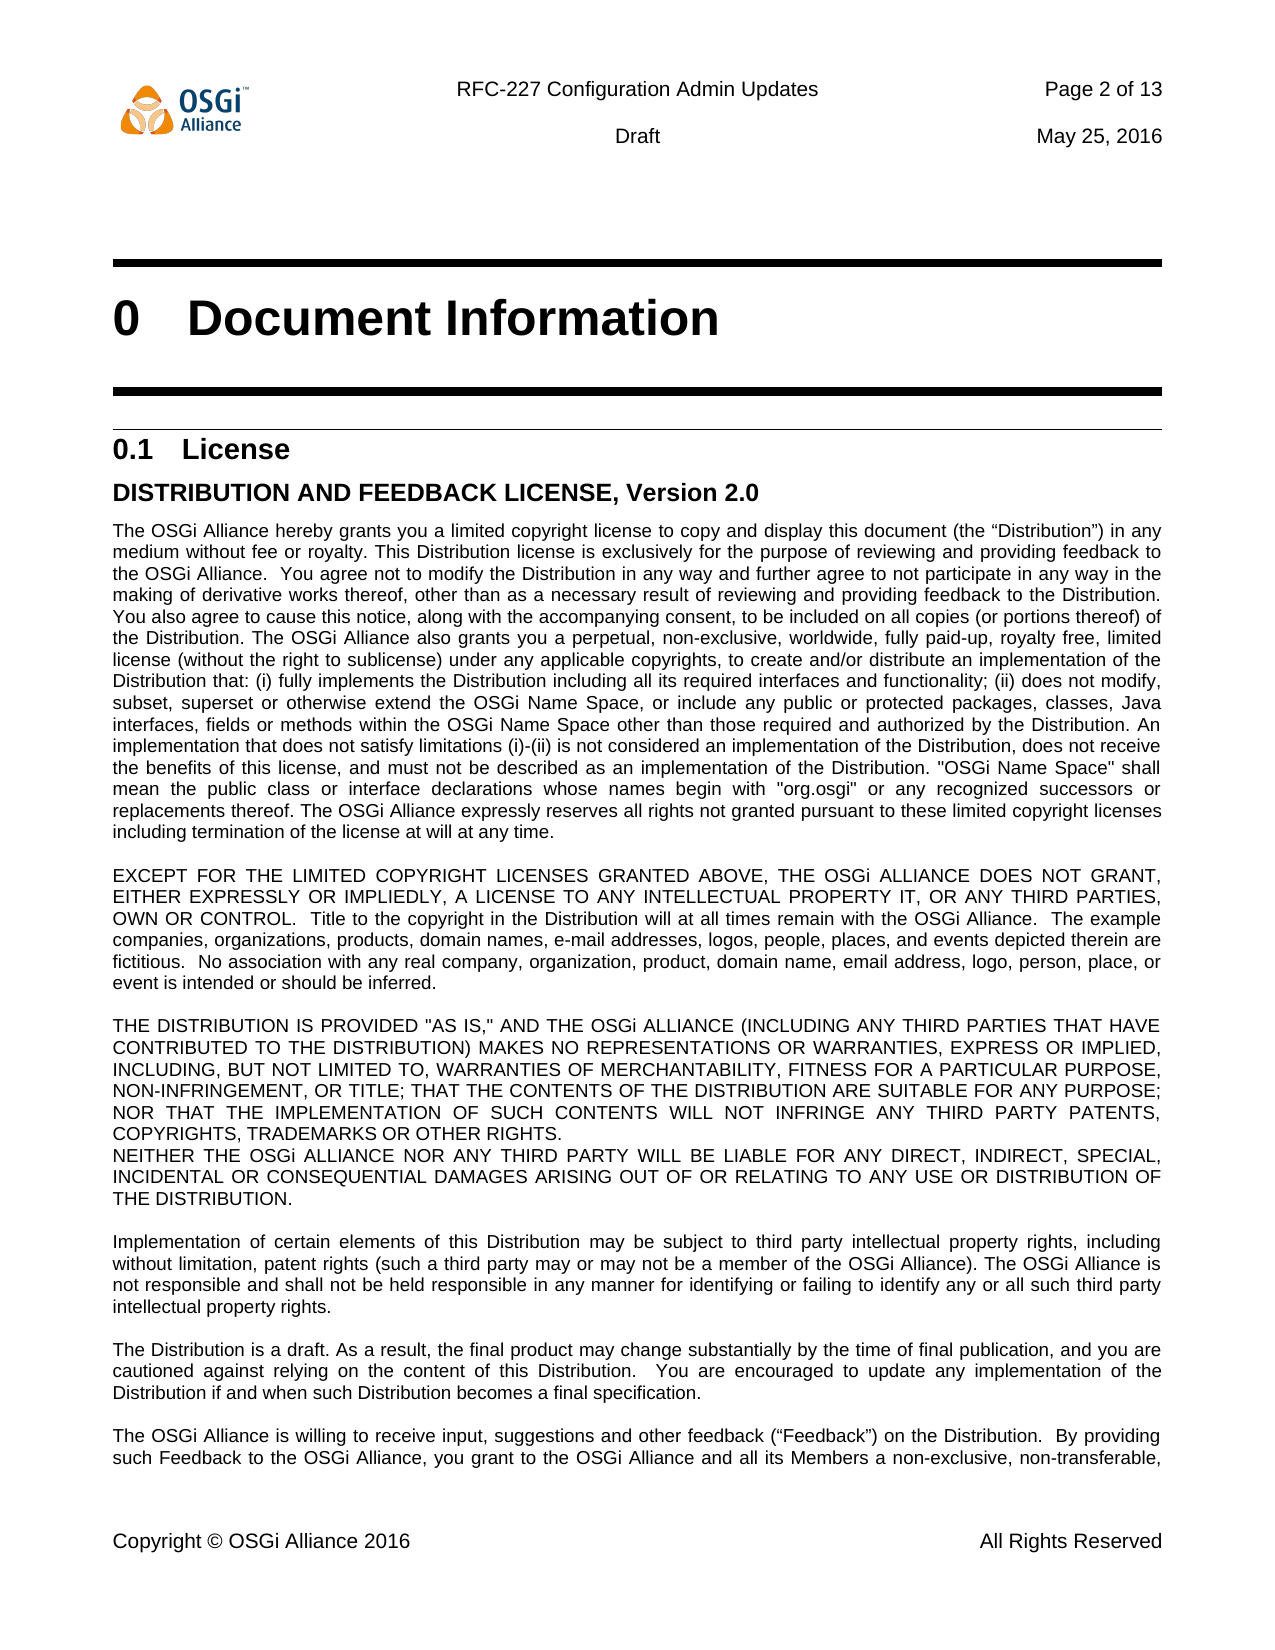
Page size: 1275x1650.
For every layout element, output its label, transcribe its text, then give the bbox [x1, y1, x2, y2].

text EXCEPT FOR THE LIMITED COPYRIGHT LICENSES GRANTED ABOVE, THE OSGi ALLIANCE DOES NOT GRANT, EITHER EXPRESSLY OR IMPLIEDLY, A LICENSE TO ANY INTELLECTUAL PROPERTY IT, OR ANY THIRD PARTIES, OWN OR CONTROL. Title to the copyright in the Distribution will at all times remain with the OSGi Alliance. The example companies, organizations, products, domain names, e-mail addresses, logos, people, places, and events depicted therein are fictitious. No association with any real company, organization, product, domain name, email address, logo, person, place, or event is intended or should be inferred. [112, 864, 1162, 994]
text Implementation of certain elements of this Distribution may be subject to third party intellectual property rights, including without limitation, patent rights (such a third party may or may not be a member of the OSGi Alliance). The OSGi Alliance is not responsible and shall not be held responsible in any manner for identifying or failing to identify any or all such third party intellectual property rights. [112, 1231, 1162, 1317]
text THE DISTRIBUTION IS PROVIDED "AS IS," AND THE OSGi ALLIANCE (INCLUDING ANY THIRD PARTIES THAT HAVE CONTRIBUTED TO THE DISTRIBUTION) MAKES NO REPRESENTATIONS OR WARRANTIES, EXPRESS OR IMPLIED, INCLUDING, BUT NOT LIMITED TO, WARRANTIES OF MERCHANTABILITY, FITNESS FOR A PARTICULAR PURPOSE, NON-INFRINGEMENT, OR TITLE; THAT THE CONTENTS OF THE DISTRIBUTION ARE SUITABLE FOR ANY PURPOSE; NOR THAT THE IMPLEMENTATION OF SUCH CONTENTS WILL NOT INFRINGE ANY THIRD PARTY PATENTS, COPYRIGHTS, TRADEMARKS OR OTHER RIGHTS. [112, 1015, 1162, 1145]
text The Distribution is a draft. As a result, the final product may change substantially by the time of final publication, and you are cautioned against relying on the content of this Distribution. You are encouraged to update any implementation of the Distribution if and when such Distribution becomes a final specification. [112, 1339, 1162, 1403]
text DISTRIBUTION AND FEEDBACK LICENSE, Version 2.0 [112, 478, 1162, 507]
text The OSGi Alliance hereby grants you a limited copyright license to copy and display this document (the “Distribution”) in any medium without fee or royalty. This Distribution license is exclusively for the purpose of reviewing and providing feedback to the OSGi Alliance. You agree not to modify the Distribution in any way and further agree to not participate in any way in the making of derivative works thereof, other than as a necessary result of reviewing and providing feedback to the Distribution. You also agree to cause this notice, along with the accompanying consent, to be included on all copies (or portions thereof) of the Distribution. The OSGi Alliance also grants you a perpetual, non-exclusive, worldwide, fully paid-up, royalty free, limited license (without the right to sublicense) under any applicable copyrights, to create and/or distribute an implementation of the Distribution that: (i) fully implements the Distribution including all its required interfaces and functionality; (ii) does not modify, subset, superset or otherwise extend the OSGi Name Space, or include any public or protected packages, classes, Java interfaces, fields or methods within the OSGi Name Space other than those required and authorized by the Distribution. An implementation that does not satisfy limitations (i)-(ii) is not considered an implementation of the Distribution, does not receive the benefits of this license, and must not be described as an implementation of the Distribution. "OSGi Name Space" shall mean the public class or interface declarations whose names begin with "org.osgi" or any recognized successors or replacements thereof. The OSGi Alliance expressly reserves all rights not granted pursuant to these limited copyright licenses including termination of the license at will at any time. [112, 519, 1162, 843]
subtitle Document Information [112, 260, 1162, 396]
text The OSGi Alliance is willing to receive input, suggestions and other feedback (“Feedback”) on the Distribution. By providing such Feedback to the OSGi Alliance, you grant to the OSGi Alliance and all its Members a non-exclusive, non-transferable, [112, 1425, 1162, 1468]
picture [113, 78, 257, 142]
text NEITHER THE OSGi ALLIANCE NOR ANY THIRD PARTY WILL BE LIABLE FOR ANY DIRECT, INDIRECT, SPECIAL, INCIDENTAL OR CONSEQUENTIAL DAMAGES ARISING OUT OF OR RELATING TO ANY USE OR DISTRIBUTION OF THE DISTRIBUTION. [112, 1145, 1162, 1209]
subtitle License [112, 430, 1162, 466]
